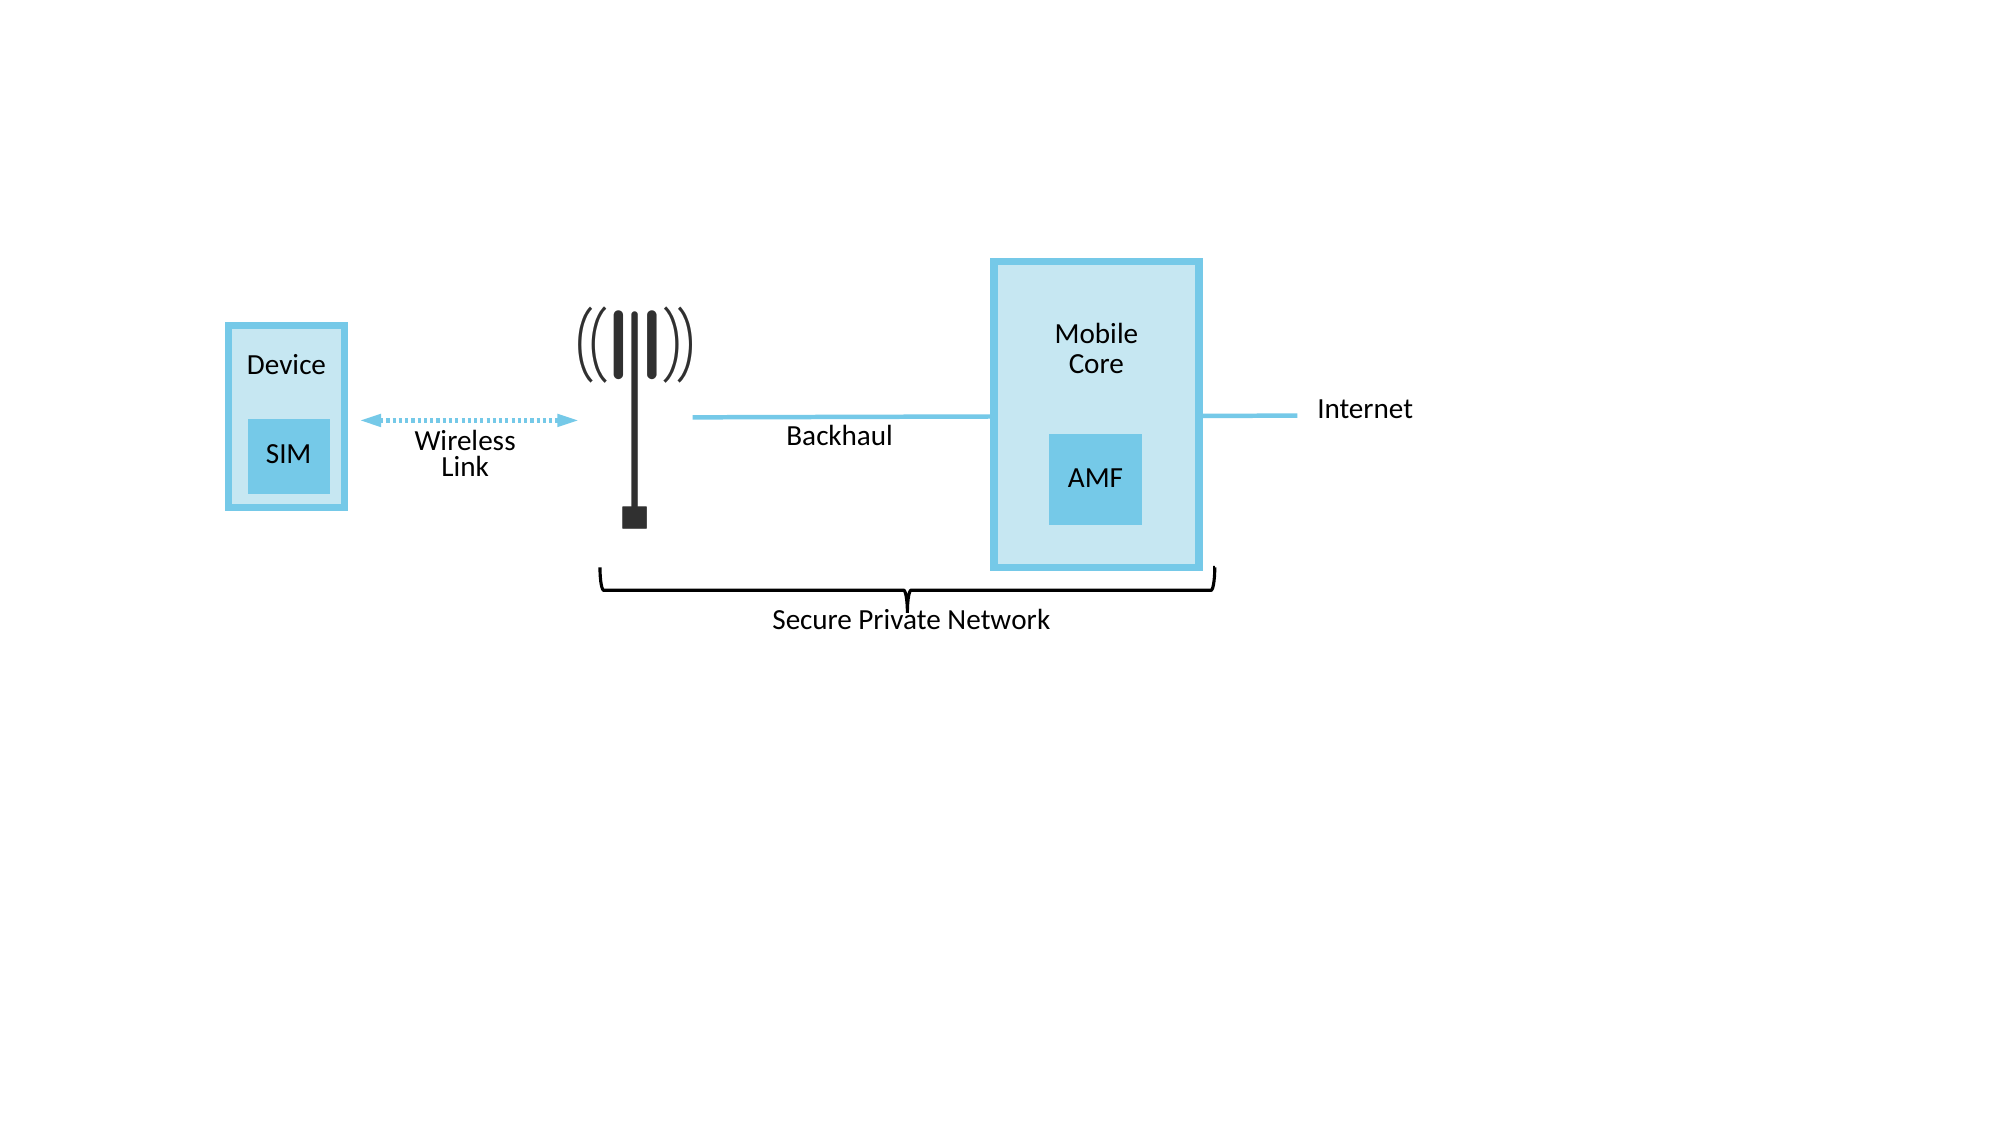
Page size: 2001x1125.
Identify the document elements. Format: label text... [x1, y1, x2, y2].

text_box SIM [248, 419, 330, 494]
text_box Secure Private Network [695, 600, 1127, 645]
text_box Internet [1230, 389, 1500, 434]
text_box AMF [1049, 434, 1142, 525]
text_box Backhaul [705, 416, 975, 460]
text_box Wireless Link [357, 421, 574, 489]
text_box Mobile Core [994, 261, 1199, 568]
text_box Device [229, 326, 345, 507]
picture [576, 305, 693, 529]
